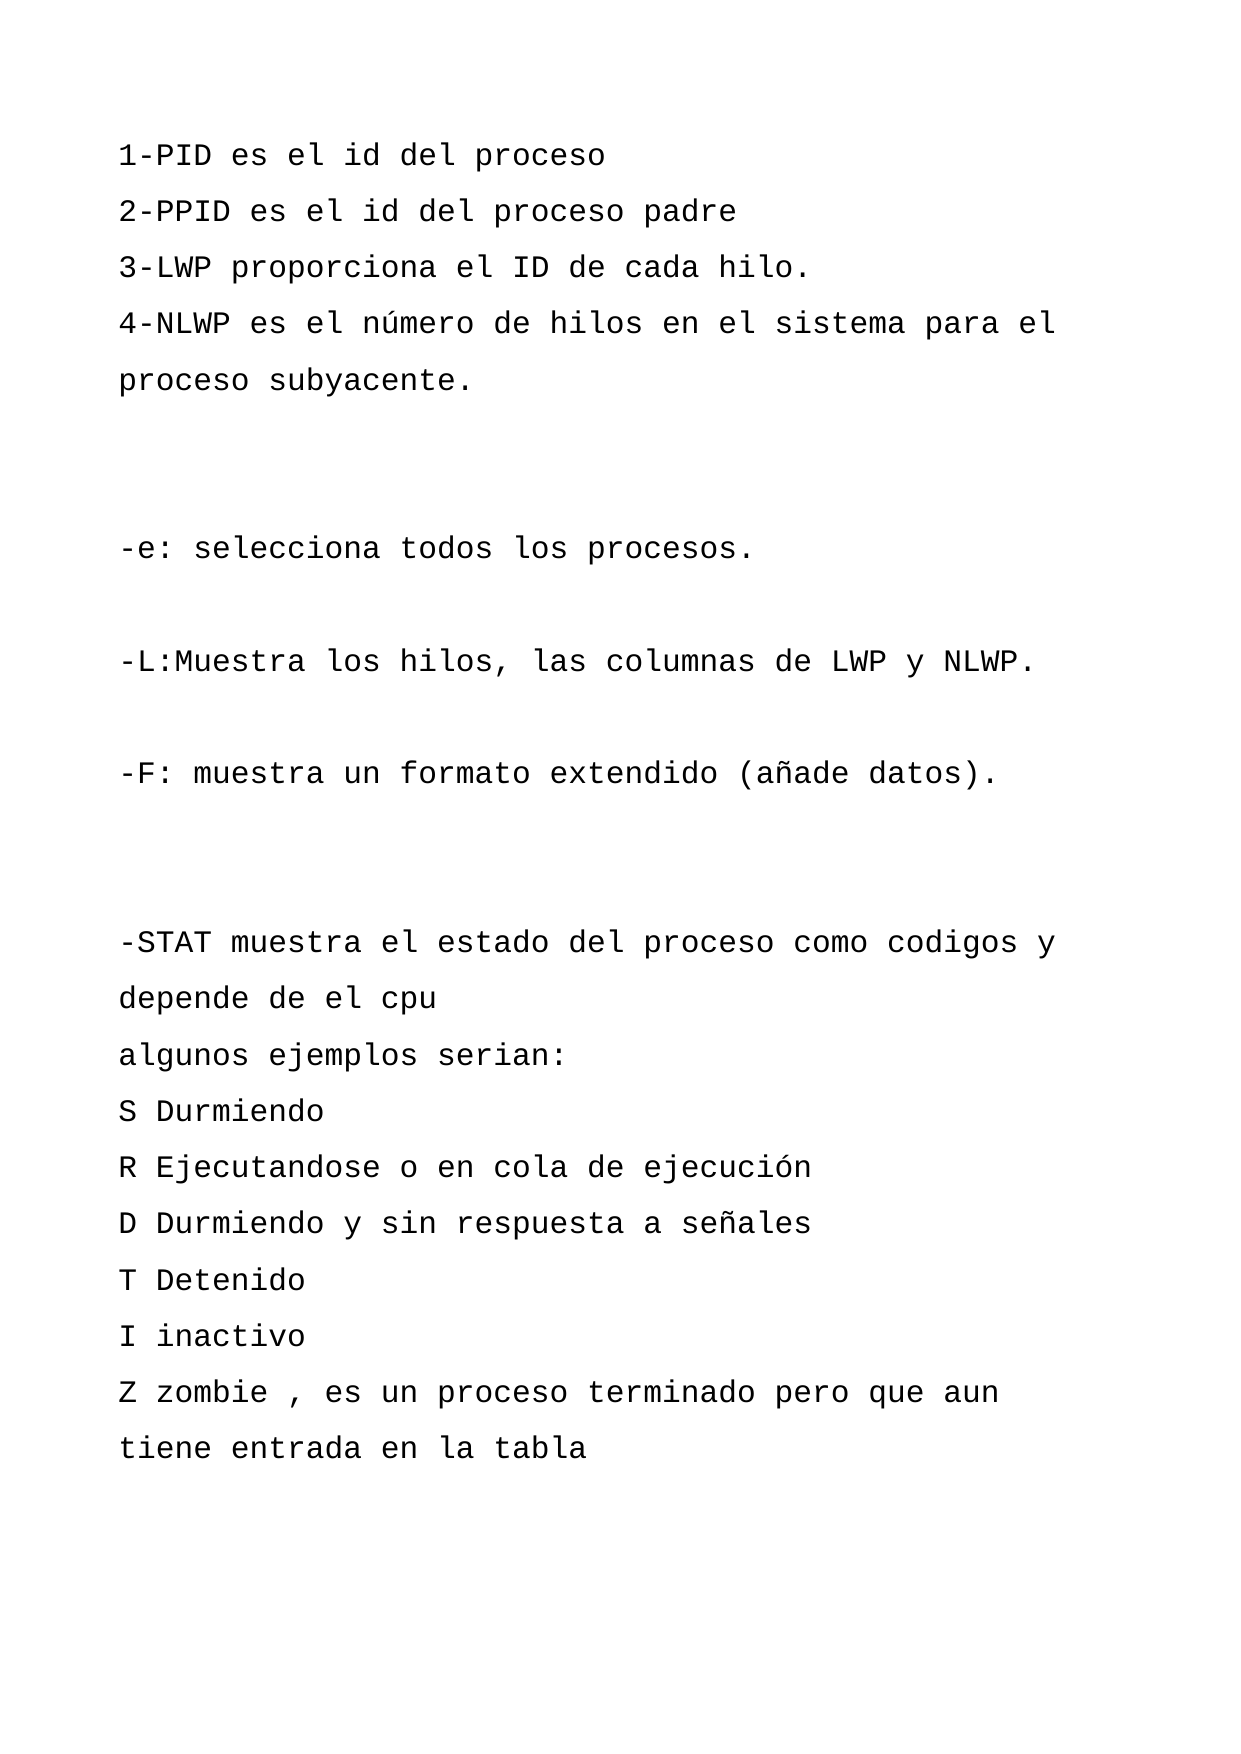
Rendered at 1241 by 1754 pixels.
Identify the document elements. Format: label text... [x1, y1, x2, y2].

text -L:Muestra los hilos, las columnas de LWP y NLWP. [118, 624, 1122, 681]
text algunos ejemplos serian: [118, 1018, 1122, 1074]
text I inactivo [118, 1299, 1122, 1356]
text -F: muestra un formato extendido (añade datos). [118, 737, 1122, 793]
text 2-PPID es el id del proceso padre [118, 174, 1122, 231]
text R Ejecutandose o en cola de ejecución [118, 1131, 1122, 1187]
text Z zombie , es un proceso terminado pero que aun tiene entrada en la tabla [118, 1356, 1122, 1468]
text -STAT muestra el estado del proceso como codigos y depende de el cpu [118, 906, 1122, 1018]
text D Durmiendo y sin respuesta a señales [118, 1187, 1122, 1243]
text 4-NLWP es el número de hilos en el sistema para el proceso subyacente. [118, 287, 1122, 399]
text T Detenido [118, 1243, 1122, 1299]
text 1-PID es el id del proceso [118, 118, 1122, 174]
text -e: selecciona todos los procesos. [118, 512, 1122, 568]
text S Durmiendo [118, 1074, 1122, 1131]
text 3-LWP proporciona el ID de cada hilo. [118, 231, 1122, 287]
